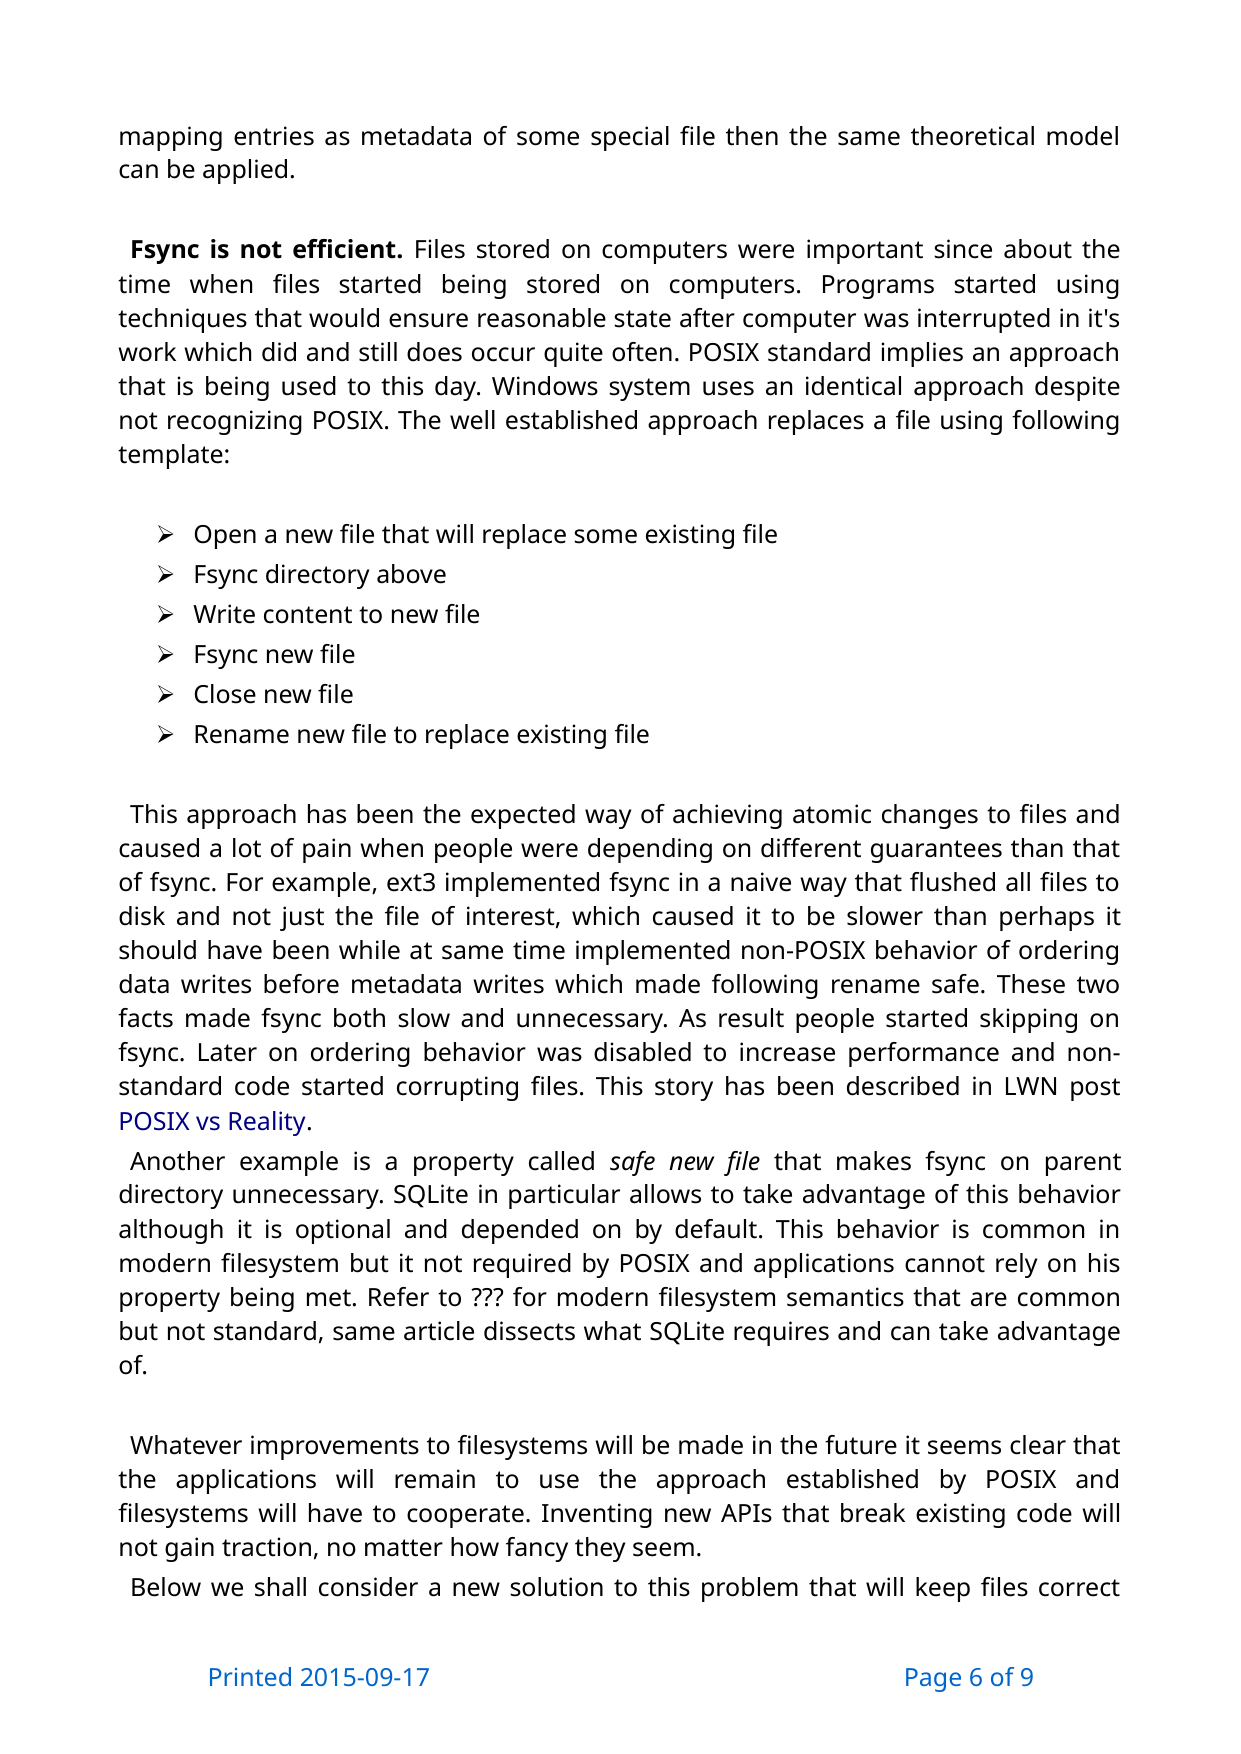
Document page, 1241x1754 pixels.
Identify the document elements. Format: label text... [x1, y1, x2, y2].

list Rename new file to replace existing file [156, 717, 1122, 751]
text Another example is a property called safe new file that makes fsync on parent directory unnecessary. SQLite in particular allows to take advantage of this behavior although it is optional and depended on by default. This behavior is common in modern filesystem but it not required by POSIX and applications cannot rely on his property being met. Refer to ??? for modern filesystem semantics that are common but not standard, same article dissects what SQLite requires and can take advantage of. [118, 1143, 1122, 1382]
text Whatever improvements to filesystems will be made in the future it seems clear that the applications will remain to use the approach established by POSIX and filesystems will have to cooperate. Inventing new APIs that break existing code will not gain traction, no matter how fancy they seem. [118, 1427, 1122, 1564]
list Open a new file that will replace some existing file [156, 517, 1122, 551]
text mapping entries as metadata of some special file then the same theoretical model can be applied. [118, 118, 1122, 186]
list Write content to new file [156, 597, 1122, 631]
list Close new file [156, 677, 1122, 711]
text Below we shall consider a new solution to this problem that will keep files correct [118, 1570, 1122, 1604]
text Fsync is not efficient. Files stored on computers were important since about the time when files started being stored on computers. Programs started using techniques that would ensure reasonable state after computer was interrupted in it's work which did and still does occur quite often. POSIX standard implies an approach that is being used to this day. Windows system uses an identical approach despite not recognizing POSIX. The well established approach replaces a file using following template: [118, 232, 1122, 471]
list Fsync directory above [156, 557, 1122, 591]
list Fsync new file [156, 637, 1122, 671]
text This approach has been the expected way of achieving atomic changes to files and caused a lot of pain when people were depending on different guarantees than that of fsync. For example, ext3 implemented fsync in a naive way that flushed all files to disk and not just the file of interest, which caused it to be slower than perhaps it should have been while at same time implemented non-POSIX behavior of ordering data writes before metadata writes which made following rename safe. These two facts made fsync both slow and unnecessary. As result people started skipping on fsync. Later on ordering behavior was disabled to increase performance and non-standard code started corrupting files. This story has been described in LWN post POSIX vs Reality. [118, 797, 1122, 1137]
